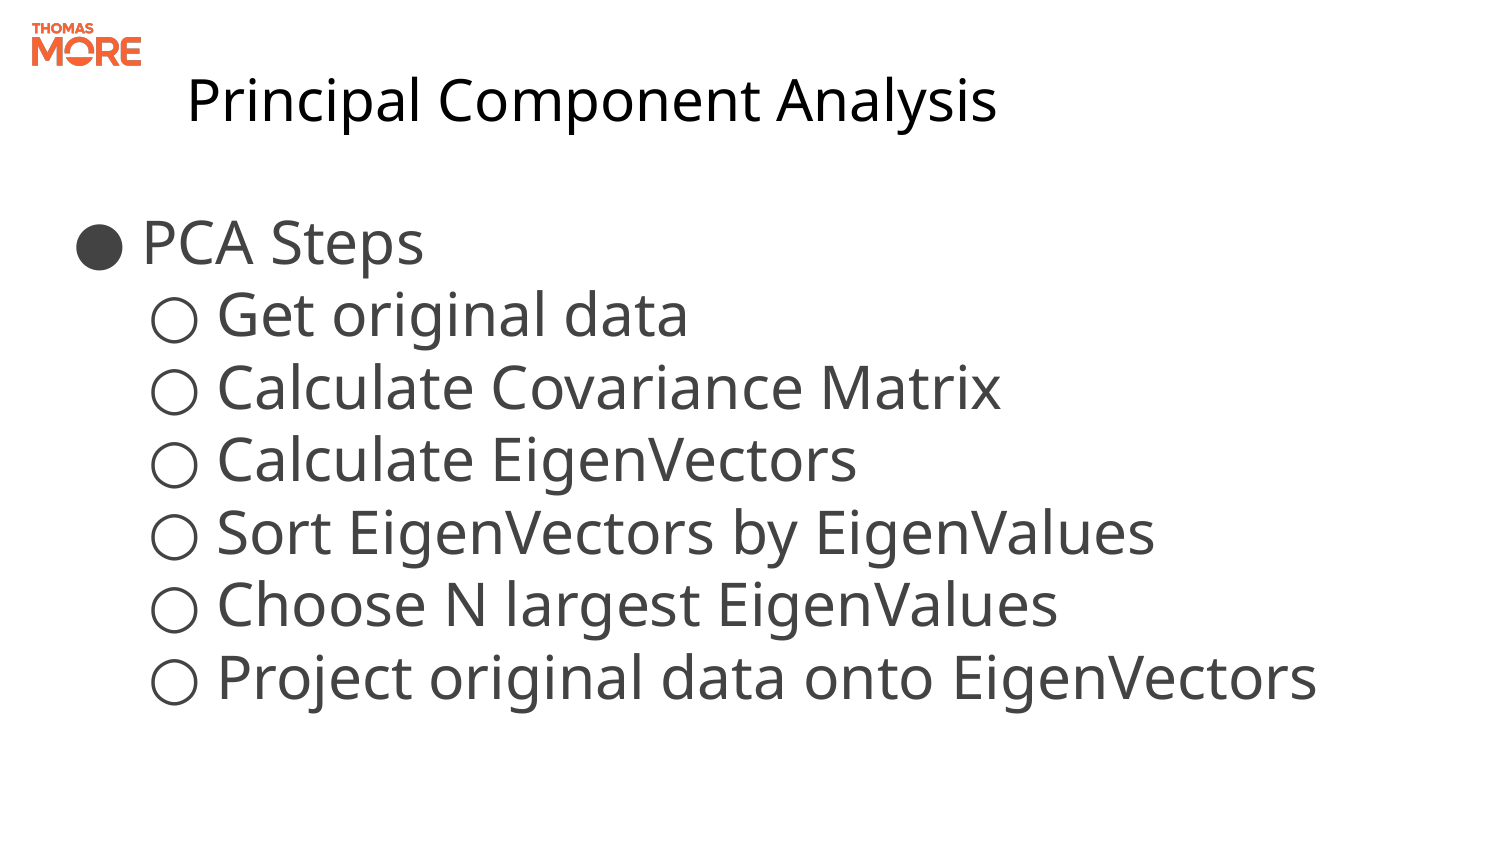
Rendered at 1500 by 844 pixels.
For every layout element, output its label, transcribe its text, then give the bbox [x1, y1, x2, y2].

picture [22, 13, 151, 76]
title Principal Component Analysis [171, 48, 1449, 143]
list PCA Steps Get original data Calculate Covariance Matrix Calculate EigenVectors Sort EigenVectors by EigenValues Choose N largest EigenValues Project original data onto EigenVectors [51, 189, 1476, 750]
